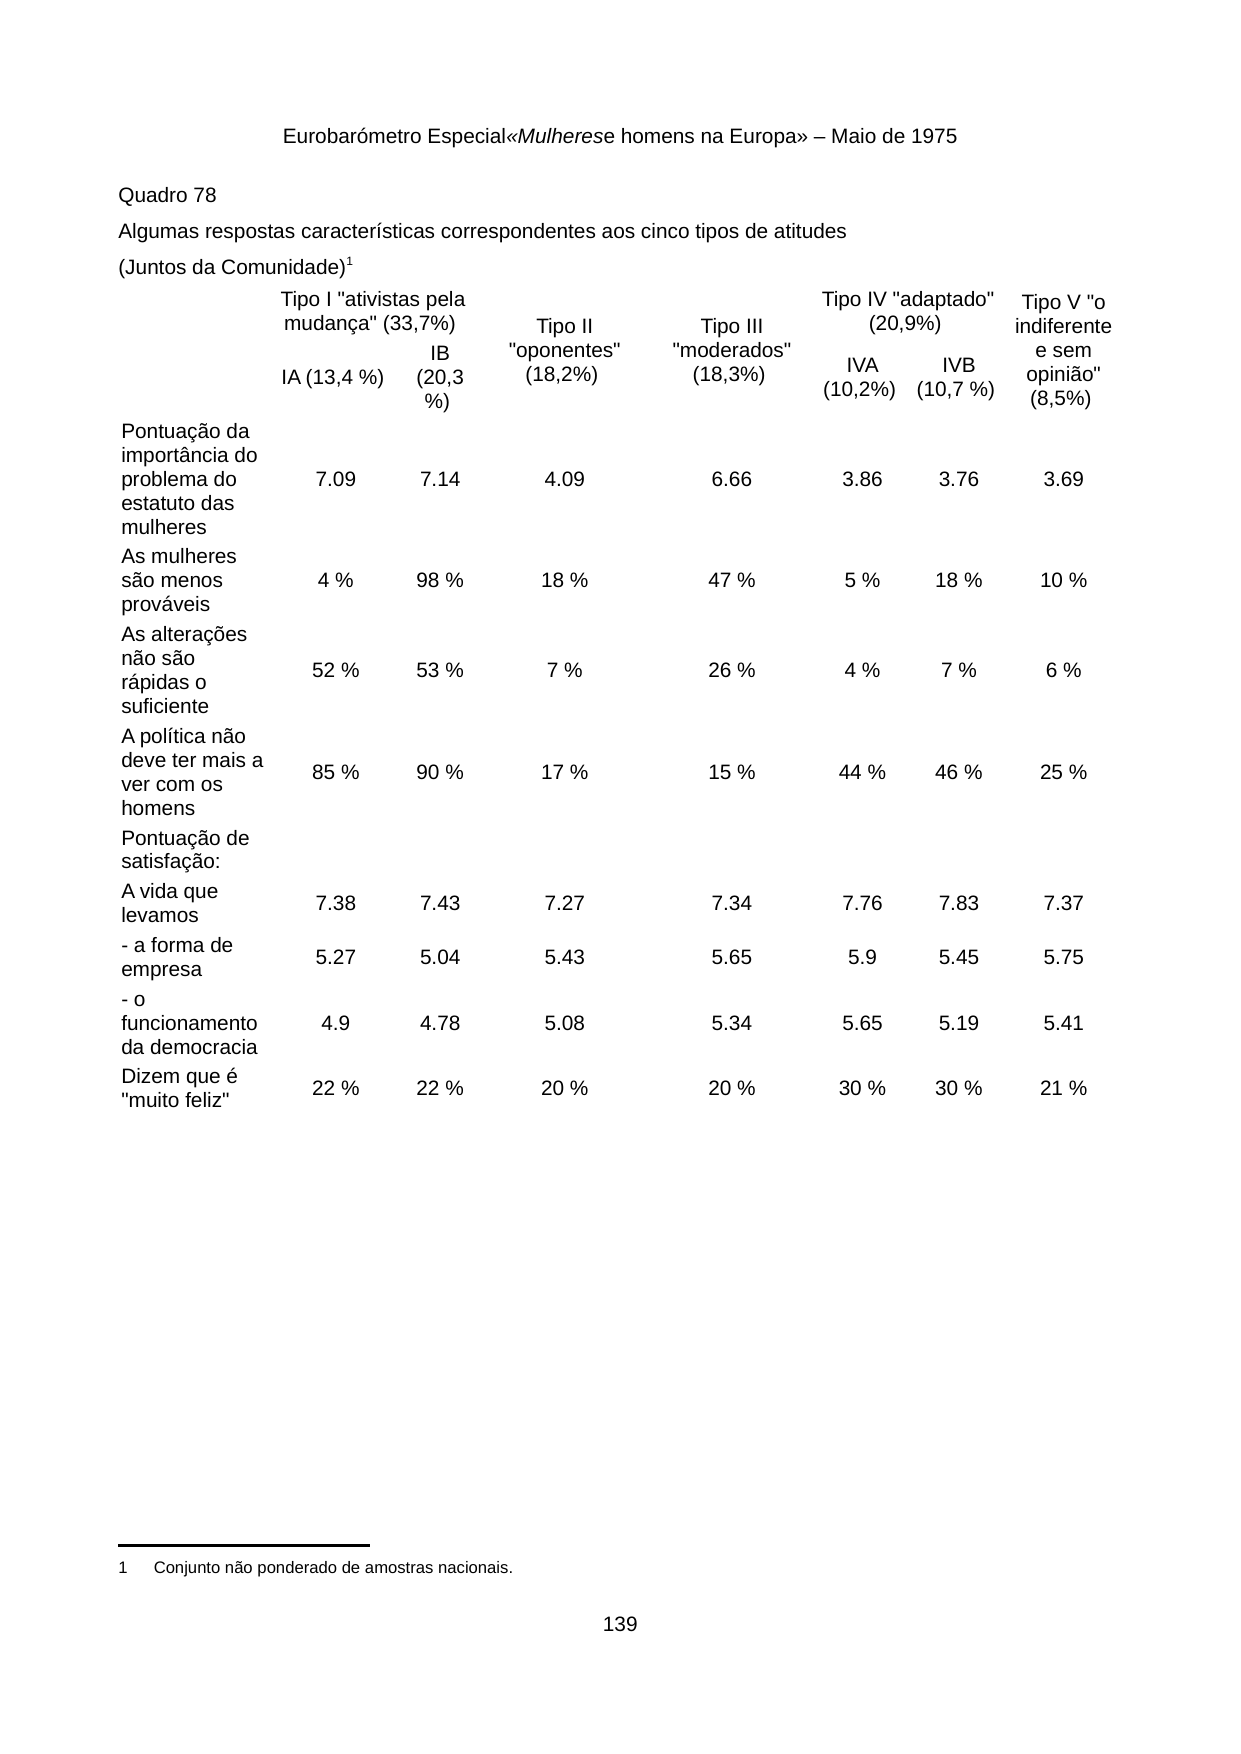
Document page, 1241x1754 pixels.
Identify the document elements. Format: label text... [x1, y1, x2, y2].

table_cell [913, 823, 1004, 876]
table_cell IB (20,3 %) [403, 338, 477, 416]
table_cell 7,34 [652, 876, 811, 930]
text Conjunto não ponderado de amostras nacionais. [118, 1557, 1122, 1577]
text (Juntos da Comunidade) [118, 254, 1122, 278]
table_cell 18 % [477, 541, 652, 619]
table_cell 52 % [268, 619, 403, 721]
table_cell 22 % [403, 1061, 477, 1115]
table_cell 15 % [652, 721, 811, 822]
table_header Tipo I "ativistas pela mudança" (33,7%) [268, 284, 477, 338]
table_cell 5,43 [477, 930, 652, 984]
table_cell 3,69 [1004, 416, 1123, 541]
table_cell - a forma de empresa [118, 930, 268, 984]
table_cell 5,19 [913, 984, 1004, 1061]
table_cell 26 % [652, 619, 811, 721]
table_cell 7,43 [403, 876, 477, 930]
table_cell 20 % [652, 1061, 811, 1115]
table_cell 7 % [477, 619, 652, 721]
table_cell 30 % [811, 1061, 913, 1115]
table_cell IVB (10,7 %) [913, 338, 1004, 416]
table_cell 7 % [913, 619, 1004, 721]
table_cell IA (13,4 %) [268, 338, 403, 416]
table_cell 53 % [403, 619, 477, 721]
table_cell 10 % [1004, 541, 1123, 619]
table_cell 90 % [403, 721, 477, 822]
table_cell Dizem que é "muito feliz" [118, 1061, 268, 1115]
table_cell 4,78 [403, 984, 477, 1061]
table_cell IVA (10,2%) [811, 338, 913, 416]
table_cell 5,65 [652, 930, 811, 984]
table_cell As mulheres são menos prováveis [118, 541, 268, 619]
table_cell A vida que levamos [118, 876, 268, 930]
table_cell 5,65 [811, 984, 913, 1061]
table_cell 22 % [268, 1061, 403, 1115]
table_cell [118, 338, 268, 416]
table_cell 3,76 [913, 416, 1004, 541]
table_cell 7,38 [268, 876, 403, 930]
table_cell 4 % [811, 619, 913, 721]
table_cell 5,34 [652, 984, 811, 1061]
table_cell 17 % [477, 721, 652, 822]
table_cell A política não deve ter mais a ver com os homens [118, 721, 268, 822]
table_cell 6,66 [652, 416, 811, 541]
text Quadro 78 [118, 183, 1122, 207]
table_cell 5,08 [477, 984, 652, 1061]
table_cell 4 % [268, 541, 403, 619]
table_cell 85 % [268, 721, 403, 822]
table_cell 5,75 [1004, 930, 1123, 984]
table_cell 6 % [1004, 619, 1123, 721]
table_header Tipo V "o indiferente e sem opinião" (8,5%) [1004, 284, 1123, 416]
table_cell 25 % [1004, 721, 1123, 822]
table_cell 7,14 [403, 416, 477, 541]
table_cell [403, 823, 477, 876]
table_cell 44 % [811, 721, 913, 822]
table_cell Pontuação de satisfação: [118, 823, 268, 876]
table_cell [811, 823, 913, 876]
table_cell 5,45 [913, 930, 1004, 984]
table_cell 5 % [811, 541, 913, 619]
table_header [118, 284, 268, 338]
table_cell 30 % [913, 1061, 1004, 1115]
table_cell As alterações não são rápidas o suficiente [118, 619, 268, 721]
table_header Tipo III "moderados" (18,3%) [652, 284, 811, 416]
table_header Tipo II "oponentes" (18,2%) [477, 284, 652, 416]
table_cell 47 % [652, 541, 811, 619]
table_cell - o funcionamento da democracia [118, 984, 268, 1061]
table_cell [652, 823, 811, 876]
table_cell [477, 823, 652, 876]
table_cell 5,04 [403, 930, 477, 984]
table_cell 7,76 [811, 876, 913, 930]
table_cell 98 % [403, 541, 477, 619]
table_header Tipo IV "adaptado" (20,9%) [811, 284, 1004, 338]
table_cell [1004, 823, 1123, 876]
table_cell 7,27 [477, 876, 652, 930]
table_cell Pontuação da importância do problema do estatuto das mulheres [118, 416, 268, 541]
table_cell 7,37 [1004, 876, 1123, 930]
table_cell 18 % [913, 541, 1004, 619]
table_cell 5,41 [1004, 984, 1123, 1061]
table_cell 21 % [1004, 1061, 1123, 1115]
table_cell 20 % [477, 1061, 652, 1115]
table_cell 5,9 [811, 930, 913, 984]
table_cell 3,86 [811, 416, 913, 541]
table_cell [268, 823, 403, 876]
table_cell 4,09 [477, 416, 652, 541]
table_cell 5,27 [268, 930, 403, 984]
text Algumas respostas características correspondentes aos cinco tipos de atitudes [118, 219, 1122, 243]
table_cell 46 % [913, 721, 1004, 822]
table_cell 4,9 [268, 984, 403, 1061]
table_cell 7,83 [913, 876, 1004, 930]
table_cell 7,09 [268, 416, 403, 541]
